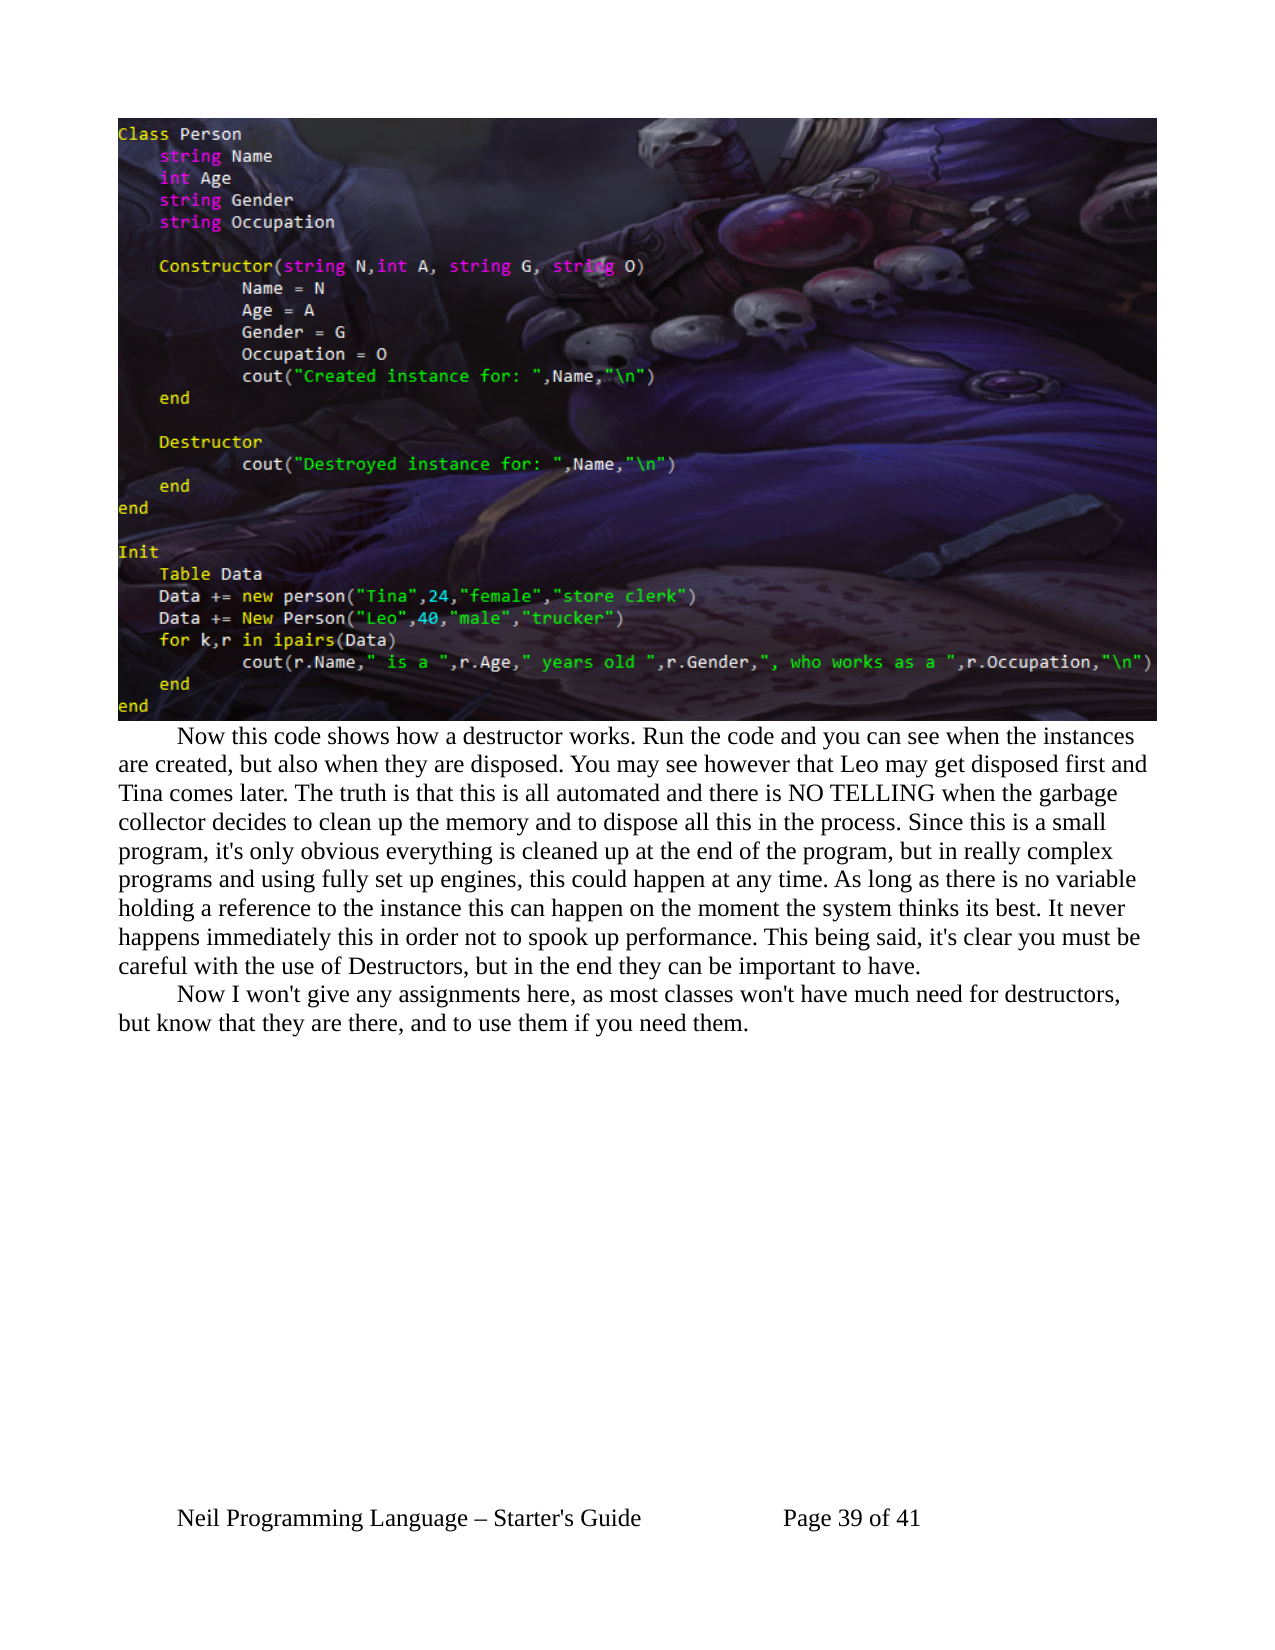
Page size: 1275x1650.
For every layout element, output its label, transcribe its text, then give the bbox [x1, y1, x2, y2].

picture [118, 118, 1157, 721]
text Now this code shows how a destructor works. Run the code and you can see when the instances are created, but also when they are disposed. You may see however that Leo may get disposed first and Tina comes later. The truth is that this is all automated and there is NO TELLING when the garbage collector decides to clean up the memory and to dispose all this in the process. Since this is a small program, it's only obvious everything is cleaned up at the end of the program, but in really complex programs and using fully set up engines, this could happen at any time. As long as there is no variable holding a reference to the instance this can happen on the moment the system thinks its best. It never happens immediately this in order not to spook up performance. This being said, it's clear you must be careful with the use of Destructors, but in the end they can be important to have. [118, 721, 1157, 979]
text Now I won't give any assignments here, as most classes won't have much need for destructors, but know that they are there, and to use them if you need them. [118, 979, 1157, 1037]
